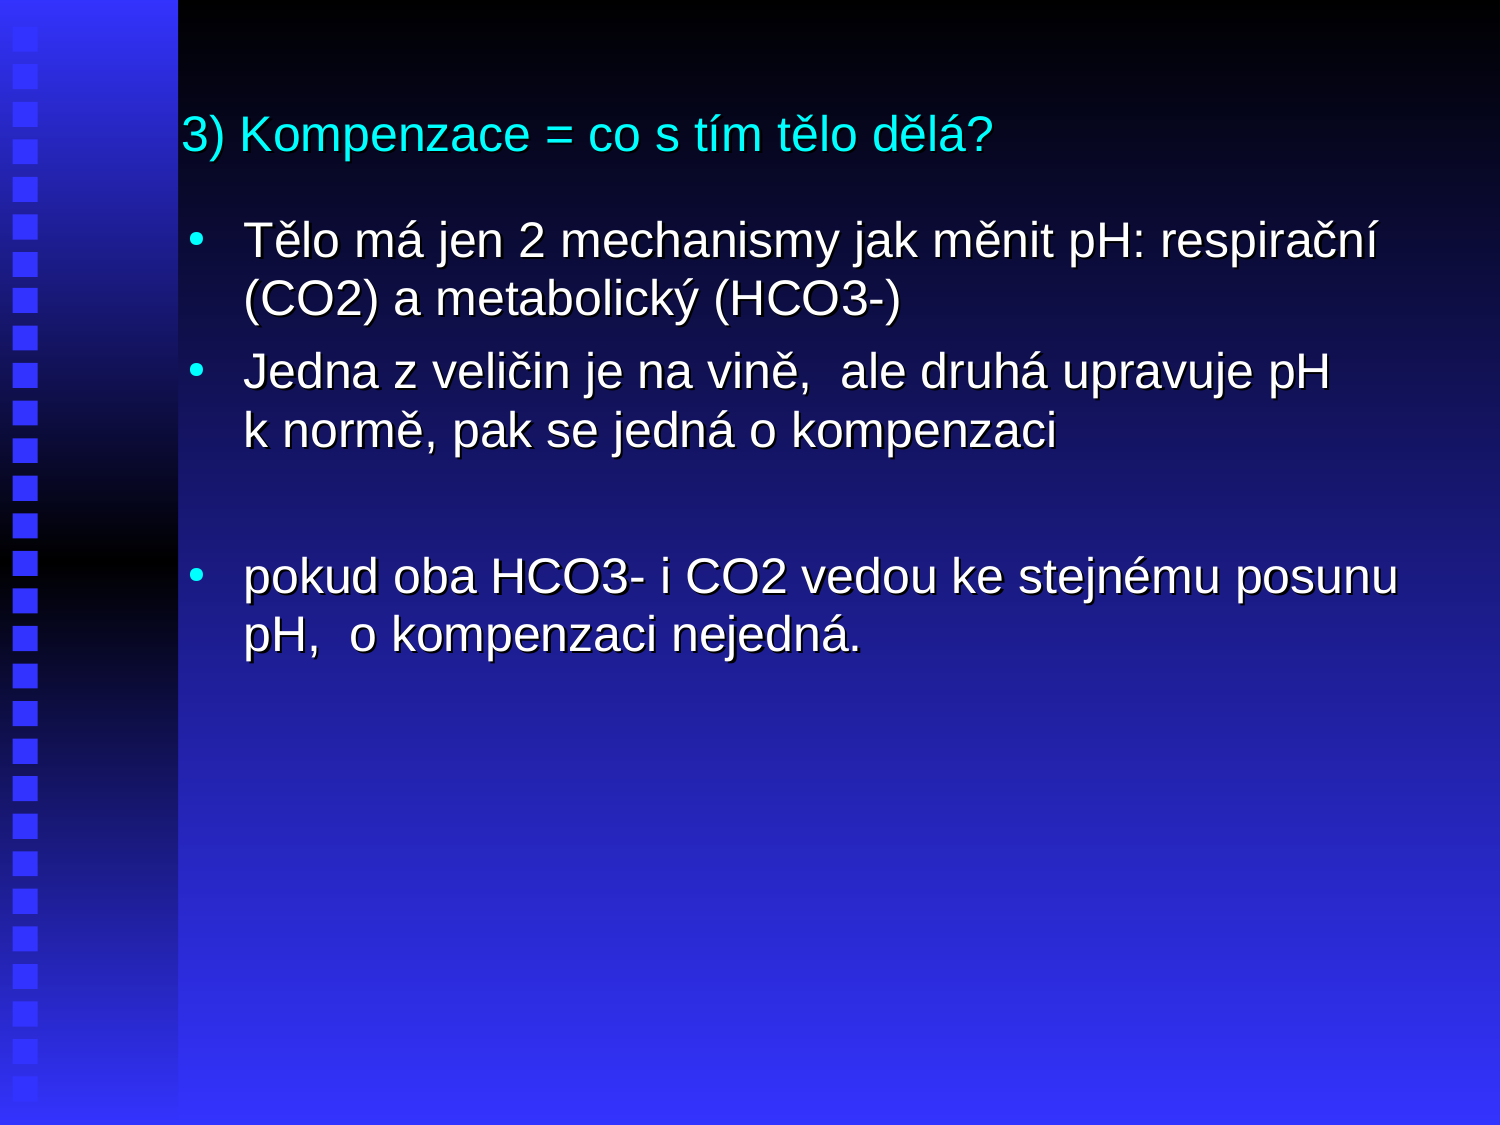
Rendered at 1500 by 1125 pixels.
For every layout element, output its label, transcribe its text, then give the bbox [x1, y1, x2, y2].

list Tělo má jen 2 mechanismy jak měnit pH: respirační (CO2) a metabolický (HCO3-) Jedna z veličin je na vině, ale druhá upravuje pH k normě, pak se jedná o kompenzaci pokud oba HCO3- i CO2 vedou ke stejnému posunu pH, o kompenzaci nejedná. [187, 208, 1463, 1094]
title 3) Kompenzace = co s tím tělo dělá? [181, 39, 1457, 227]
